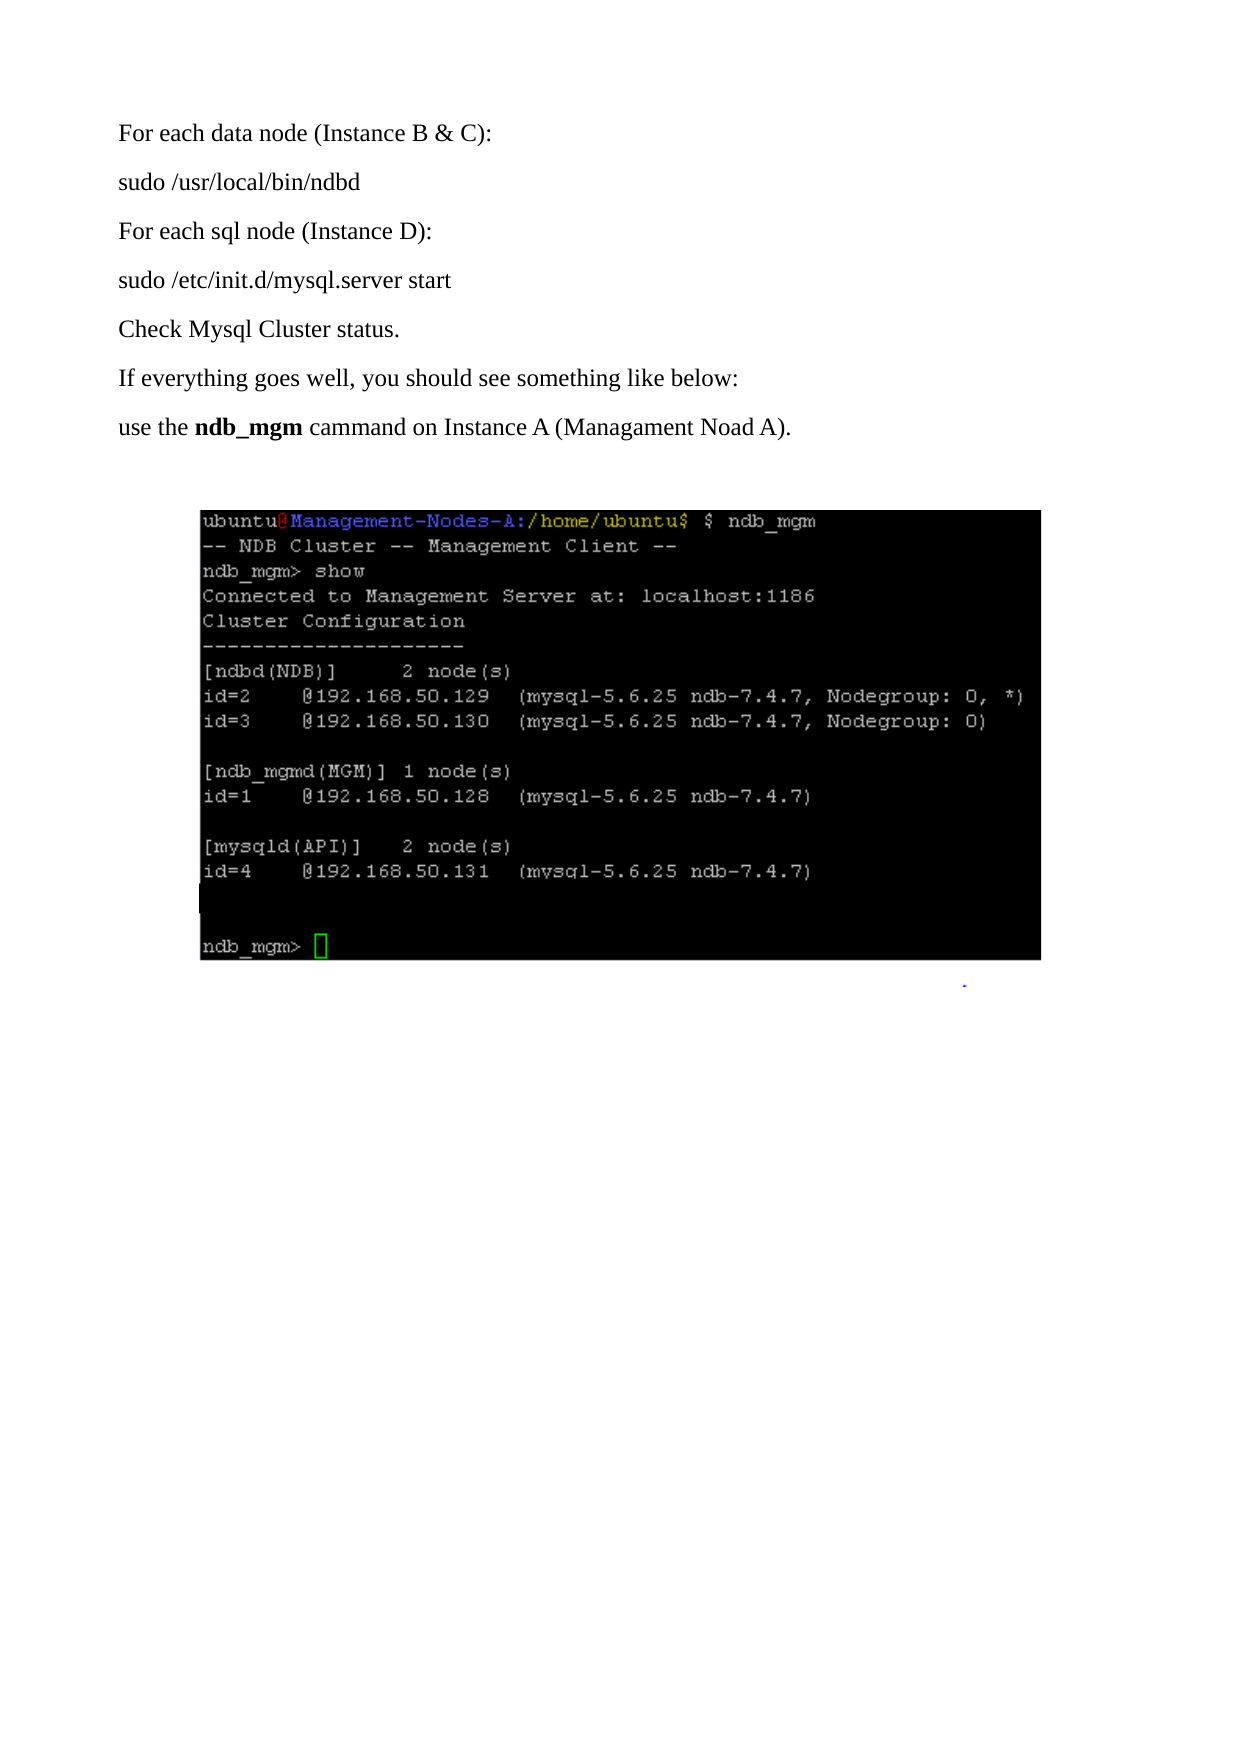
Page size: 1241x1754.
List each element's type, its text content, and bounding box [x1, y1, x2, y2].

text If everything goes well, you should see something like below: [118, 363, 1122, 392]
text sudo /etc/init.d/mysql.server start [118, 265, 1122, 294]
text Check Mysql Cluster status. [118, 314, 1122, 343]
picture [199, 510, 1042, 987]
text For each sql node (Instance D): [118, 216, 1122, 245]
text For each data node (Instance B & C): [118, 118, 1122, 147]
text sudo /usr/local/bin/ndbd [118, 167, 1122, 196]
text use the ndb_mgm cammand on Instance A (Managament Noad A). [118, 412, 1122, 441]
